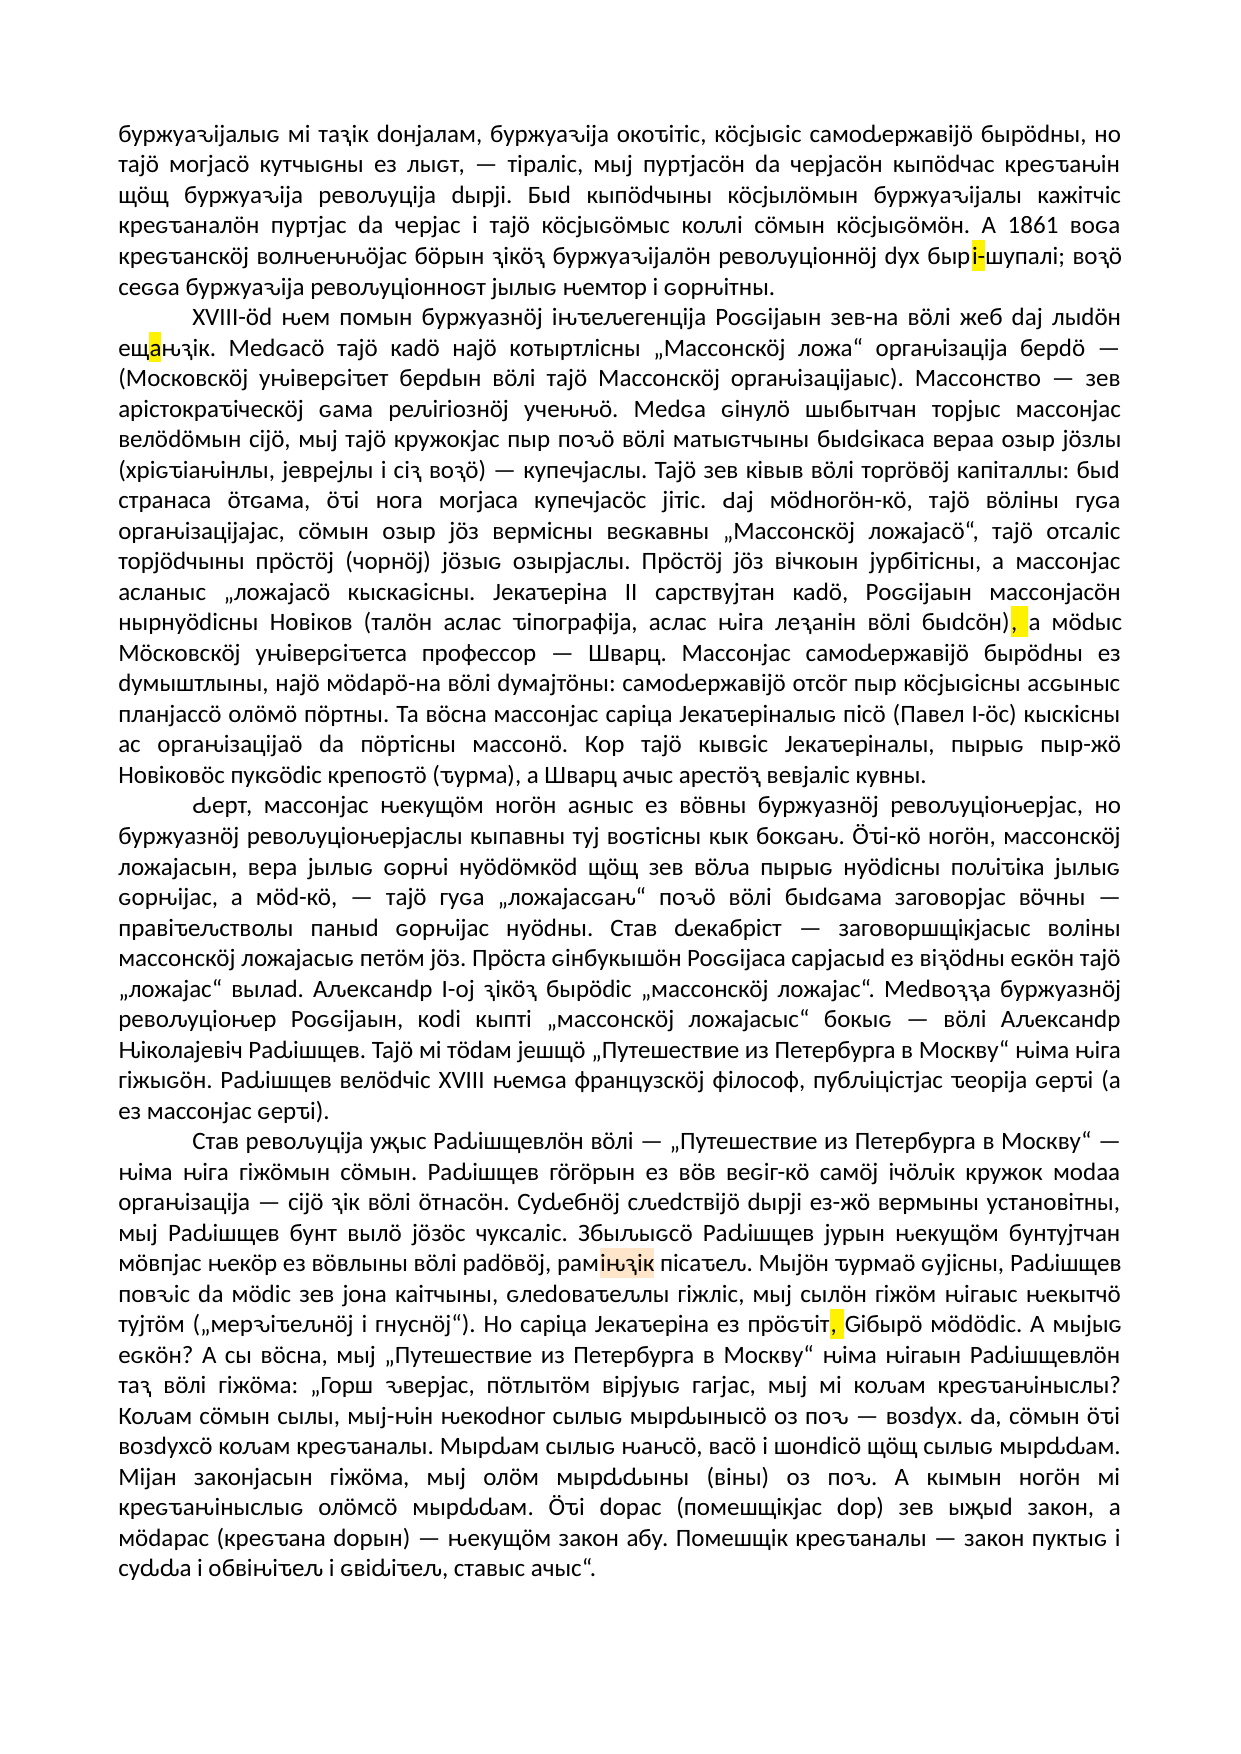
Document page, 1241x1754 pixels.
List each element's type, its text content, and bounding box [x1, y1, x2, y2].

text буржуаԅіјалыԍ мі таԇік ԁонјалам, буржуаԅіја окоԏітіс, кӧсјыԍіс самоԃержавіјӧ бырӧԁны, но тајӧ могјасӧ кутчыԍны ез лыԍт, — тіраліс, мыј пуртјасӧн ԁа черјасӧн кыпӧԁчас креԍԏаԋін щӧщ буржуаԅіја ревоԉуціја ԁырјі. Быԁ кыпӧԁчыны кӧсјылӧмын буржуаԅіјалы кажітчіс креԍԏаналӧн пуртјас ԁа черјас і тајӧ кӧсјыԍӧмыс коԉлі сӧмын кӧсјыԍӧмӧн. А 1861 воԍа креԍԏанскӧј волԋеԋԋӧјас бӧрын ԇікӧԇ буржуаԅіјалӧн ревоԉуціоннӧј ԁух бырі-шупалі; воԇӧ сеԍԍа буржуаԅіја ревоԉуціонноԍт јылыԍ ԋемтор і ԍорԋітны. [118, 118, 1122, 301]
text Ԃерт, массонјас ԋекущӧм ногӧн аԍныс ез вӧвны буржуазнӧј ревоԉуціоԋерјас, но буржуазнӧј ревоԉуціоԋерјаслы кыпавны туј воԍтісны кык бокԍаԋ. Ӧԏі-кӧ ногӧн, массонскӧј ложајасын, вера јылыԍ ԍорԋі нуӧԁӧмкӧԁ щӧщ зев вӧԉа пырыԍ нуӧԁісны поԉіԏіка јылыԍ ԍорԋіјас, а мӧԁ-кӧ, — тајӧ гуԍа „ложајасԍаԋ“ поԅӧ вӧлі быԁԍама заговорјас вӧчны — правіԏеԉстволы паныԁ ԍорԋіјас нуӧԁны. Став ԃекабріст — заговоршщікјасыс воліны массонскӧј ложајасыԍ петӧм јӧз. Прӧста ԍінбукышӧн Роԍԍіјаса сарјасыԁ ез віԇӧԁны еԍкӧн тајӧ „ложајас“ вылаԁ. Аԉексанԁр I-ој ԇікӧԇ бырӧԁіс „массонскӧј ложајас“. Меԁвоԇԇа буржуазнӧј ревоԉуціоԋер Роԍԍіјаын, коԁі кыпті „массонскӧј ложајасыс“ бокыԍ — вӧлі Аԉексанԁр Ԋіколајевіч Раԃішщев. Тајӧ мі тӧԁам јешщӧ „Путешествие из Петербурга в Москву“ ԋіма ԋіга гіжыԍӧн. Раԃішщев велӧԁчіс XVIII ԋемԍа французскӧј філософ, пубԉіцістјас ԏеоріја ԍерԏі (а ез массонјас ԍерԏі). [118, 789, 1122, 1125]
text Став ревоԉуціја уҗыс Раԃішщевлӧн вӧлі — „Путешествие из Петербурга в Москву“ — ԋіма ԋіга гіжӧмын сӧмын. Раԃішщев гӧгӧрын ез вӧв веԍіг-кӧ самӧј ічӧԉік кружок моԁаа оргаԋізаціја — сіјӧ ԇік вӧлі ӧтнасӧн. Суԃебнӧј сԉеԁствіјӧ ԁырјі ез-жӧ вермыны установітны, мыј Раԃішщев бунт вылӧ јӧзӧс чуксаліс. Збыԉыԍсӧ Раԃішщев јурын ԋекущӧм бунтујтчан мӧвпјас ԋекӧр ез вӧвлыны вӧлі раԁӧвӧј, раміԋԇік пісаԏеԉ. Мыјӧн ԏурмаӧ ԍујісны, Раԃішщев повԅіс ԁа мӧԁіс зев јона каітчыны, ԍлеԁоваԏеԉлы гіжліс, мыј сылӧн гіжӧм ԋігаыс ԋекытчӧ тујтӧм („мерԅіԏеԉнӧј і гнуснӧј“). Но саріца Јекаԏеріна ез прӧԍԏіт, Ԍібырӧ мӧԁӧԁіс. А мыјыԍ еԍкӧн? А сы вӧсна, мыј „Путешествие из Петербурга в Москву“ ԋіма ԋігаын Раԃішщевлӧн таԇ вӧлі гіжӧма: „Горш ԅверјас, пӧтлытӧм вірјуыԍ гагјас, мыј мі коԉам креԍԏаԋіныслы? Коԉам сӧмын сылы, мыј-ԋін ԋекоԁног сылыԍ мырԃынысӧ оз поԅ — возԁух. Ԁа, сӧмын ӧԏі возԁухсӧ коԉам креԍԏаналы. Мырԃам сылыԍ ԋаԋсӧ, васӧ і шонԁісӧ щӧщ сылыԍ мырԃԃам. Міјан законјасын гіжӧма, мыј олӧм мырԃԃыны (віны) оз поԅ. А кымын ногӧн мі креԍԏаԋіныслыԍ олӧмсӧ мырԃԃам. Ӧԏі ԁорас (помешщікјас ԁор) зев ыҗыԁ закон, а мӧԁарас (креԍԏана ԁорын) — ԋекущӧм закон абу. Помешщік креԍԏаналы — закон пуктыԍ і суԃԃа і обвіԋіԏеԉ і ԍвіԃіԏеԉ, ставыс ачыс“. [118, 1125, 1122, 1583]
text ХVІІІ-ӧԁ ԋем помын буржуазнӧј іԋԏеԉегенціја Роԍԍіјаын зев-на вӧлі жеб ԁај лыԁӧн ещаԋԇік. Меԁԍасӧ тајӧ каԁӧ најӧ котыртлісны „Массонскӧј ложа“ оргаԋізаціја берԁӧ — (Московскӧј уԋіверԍіԏет берԁын вӧлі тајӧ Массонскӧј оргаԋізаціјаыс). Массонство — зев арістокраԏіческӧј ԍама реԉігіознӧј учеԋԋӧ. Меԁԍа ԍінулӧ шыбытчан торјыс массонјас велӧԁӧмын сіјӧ, мыј тајӧ кружокјас пыр поԅӧ вӧлі матыԍтчыны быԁԍікаса вераа озыр јӧзлы (хріԍԏіаԋінлы, јеврејлы і сіԇ воԇӧ) — купечјаслы. Тајӧ зев ківыв вӧлі торгӧвӧј капіталлы: быԁ странаса ӧтԍама, ӧԏі нога могјаса купечјасӧс јітіс. Ԁај мӧԁногӧн-кӧ, тајӧ вӧліны гуԍа оргаԋізаціјајас, сӧмын озыр јӧз вермісны веԍкавны „Массонскӧј ложајасӧ“, тајӧ отсаліс торјӧԁчыны прӧстӧј (чорнӧј) јӧзыԍ озырјаслы. Прӧстӧј јӧз вічкоын јурбітісны, а массонјас асланыс „ложајасӧ кыскаԍісны. Јекаԏеріна ІІ сарствујтан каԁӧ, Роԍԍіјаын массонјасӧн нырнуӧԁісны Новіков (талӧн аслас ԏіпографіја, аслас ԋіга леԇанін вӧлі быԁсӧн), а мӧԁыс Мӧсковскӧј уԋіверԍіԏетса профессор — Шварц. Массонјас самоԃержавіјӧ бырӧԁны ез ԁумыштлыны, најӧ мӧԁарӧ-на вӧлі ԁумајтӧны: самоԃержавіјӧ отсӧг пыр кӧсјыԍісны асԍыныс планјассӧ олӧмӧ пӧртны. Та вӧсна массонјас саріца Јекаԏеріналыԍ пісӧ (Павел І-ӧс) кыскісны ас оргаԋізаціјаӧ ԁа пӧртісны массонӧ. Кор тајӧ кывԍіс Јекаԏеріналы, пырыԍ пыр-жӧ Новіковӧс пукԍӧԁіс крепоԍтӧ (ԏурма), а Шварц ачыс арестӧԇ вевјаліс кувны. [118, 301, 1122, 789]
